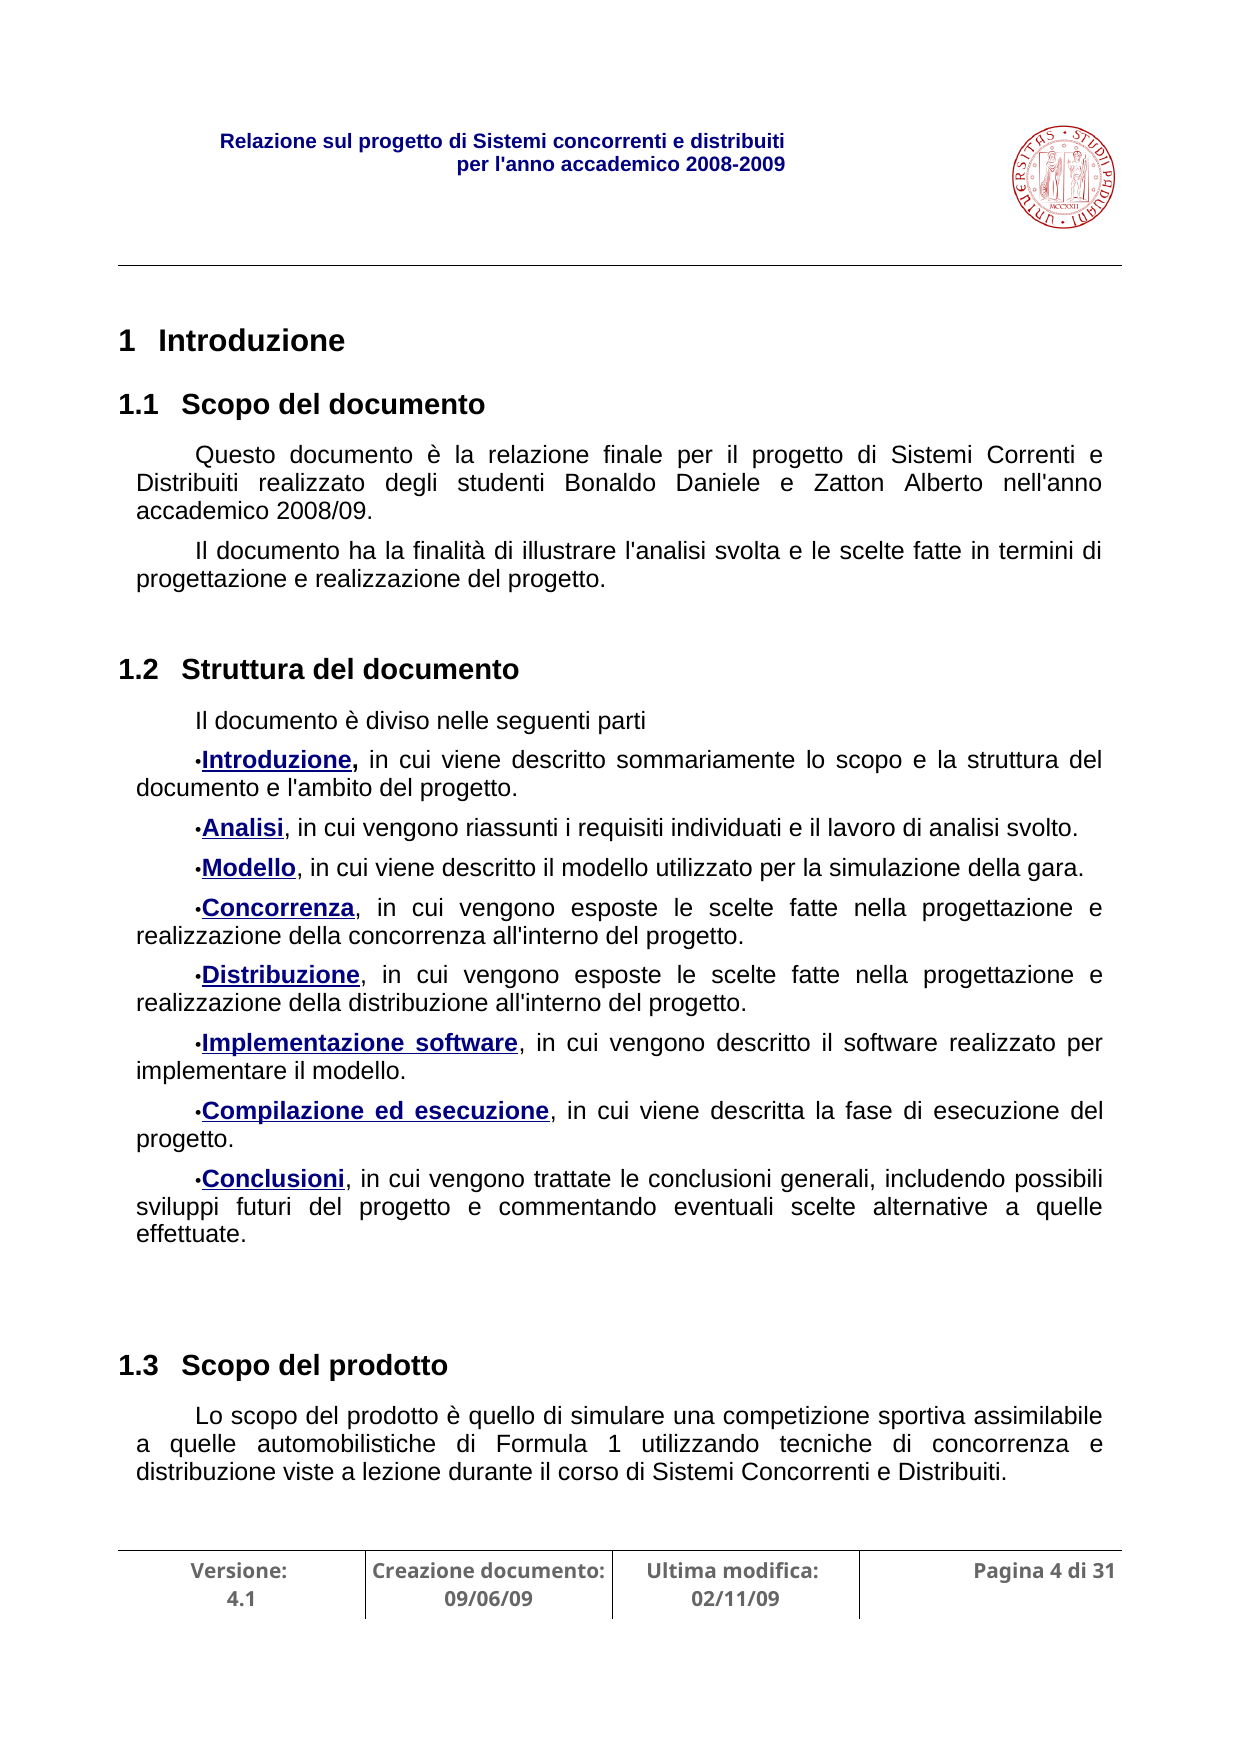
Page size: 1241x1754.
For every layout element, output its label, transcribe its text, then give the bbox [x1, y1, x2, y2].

list Conclusioni, in cui vengono trattate le conclusioni generali, includendo possibili sviluppi futuri del progetto e commentando eventuali scelte alternative a quelle effettuate. [136, 1164, 1104, 1248]
text Lo scopo del prodotto è quello di simulare una competizione sportiva assimilabile a quelle automobilistiche di Formula 1 utilizzando tecniche di concorrenza e distribuzione viste a lezione durante il corso di Sistemi Concorrenti e Distribuiti. [136, 1402, 1104, 1486]
text Questo documento è la relazione finale per il progetto di Sistemi Correnti e Distribuiti realizzato degli studenti Bonaldo Daniele e Zatton Alberto nell'anno accademico 2008/09. [136, 441, 1104, 525]
subtitle Scopo del documento [118, 388, 1122, 421]
list Analisi, in cui vengono riassunti i requisiti individuati e il lavoro di analisi svolto. [136, 814, 1104, 842]
list Distribuzione, in cui vengono esposte le scelte fatte nella progettazione e realizzazione della distribuzione all'interno del progetto. [136, 961, 1104, 1017]
list Compilazione ed esecuzione, in cui viene descritta la fase di esecuzione del progetto. [136, 1097, 1104, 1153]
text Il documento è diviso nelle seguenti parti [136, 707, 1104, 734]
subtitle Struttura del documento [118, 653, 1122, 686]
list Implementazione software, in cui vengono descritto il software realizzato per implementare il modello. [136, 1029, 1104, 1085]
list Concorrenza, in cui vengono esposte le scelte fatte nella progettazione e realizzazione della concorrenza all'interno del progetto. [136, 894, 1104, 949]
list Introduzione, in cui viene descritto sommariamente lo scopo e la struttura del documento e l'ambito del progetto. [136, 746, 1104, 802]
picture [1010, 123, 1117, 231]
list Modello, in cui viene descritto il modello utilizzato per la simulazione della gara. [136, 854, 1104, 882]
subtitle Scopo del prodotto [118, 1348, 1122, 1381]
subtitle Introduzione [118, 323, 1122, 358]
text Il documento ha la finalità di illustrare l'analisi svolta e le scelte fatte in termini di progettazione e realizzazione del progetto. [136, 537, 1104, 593]
